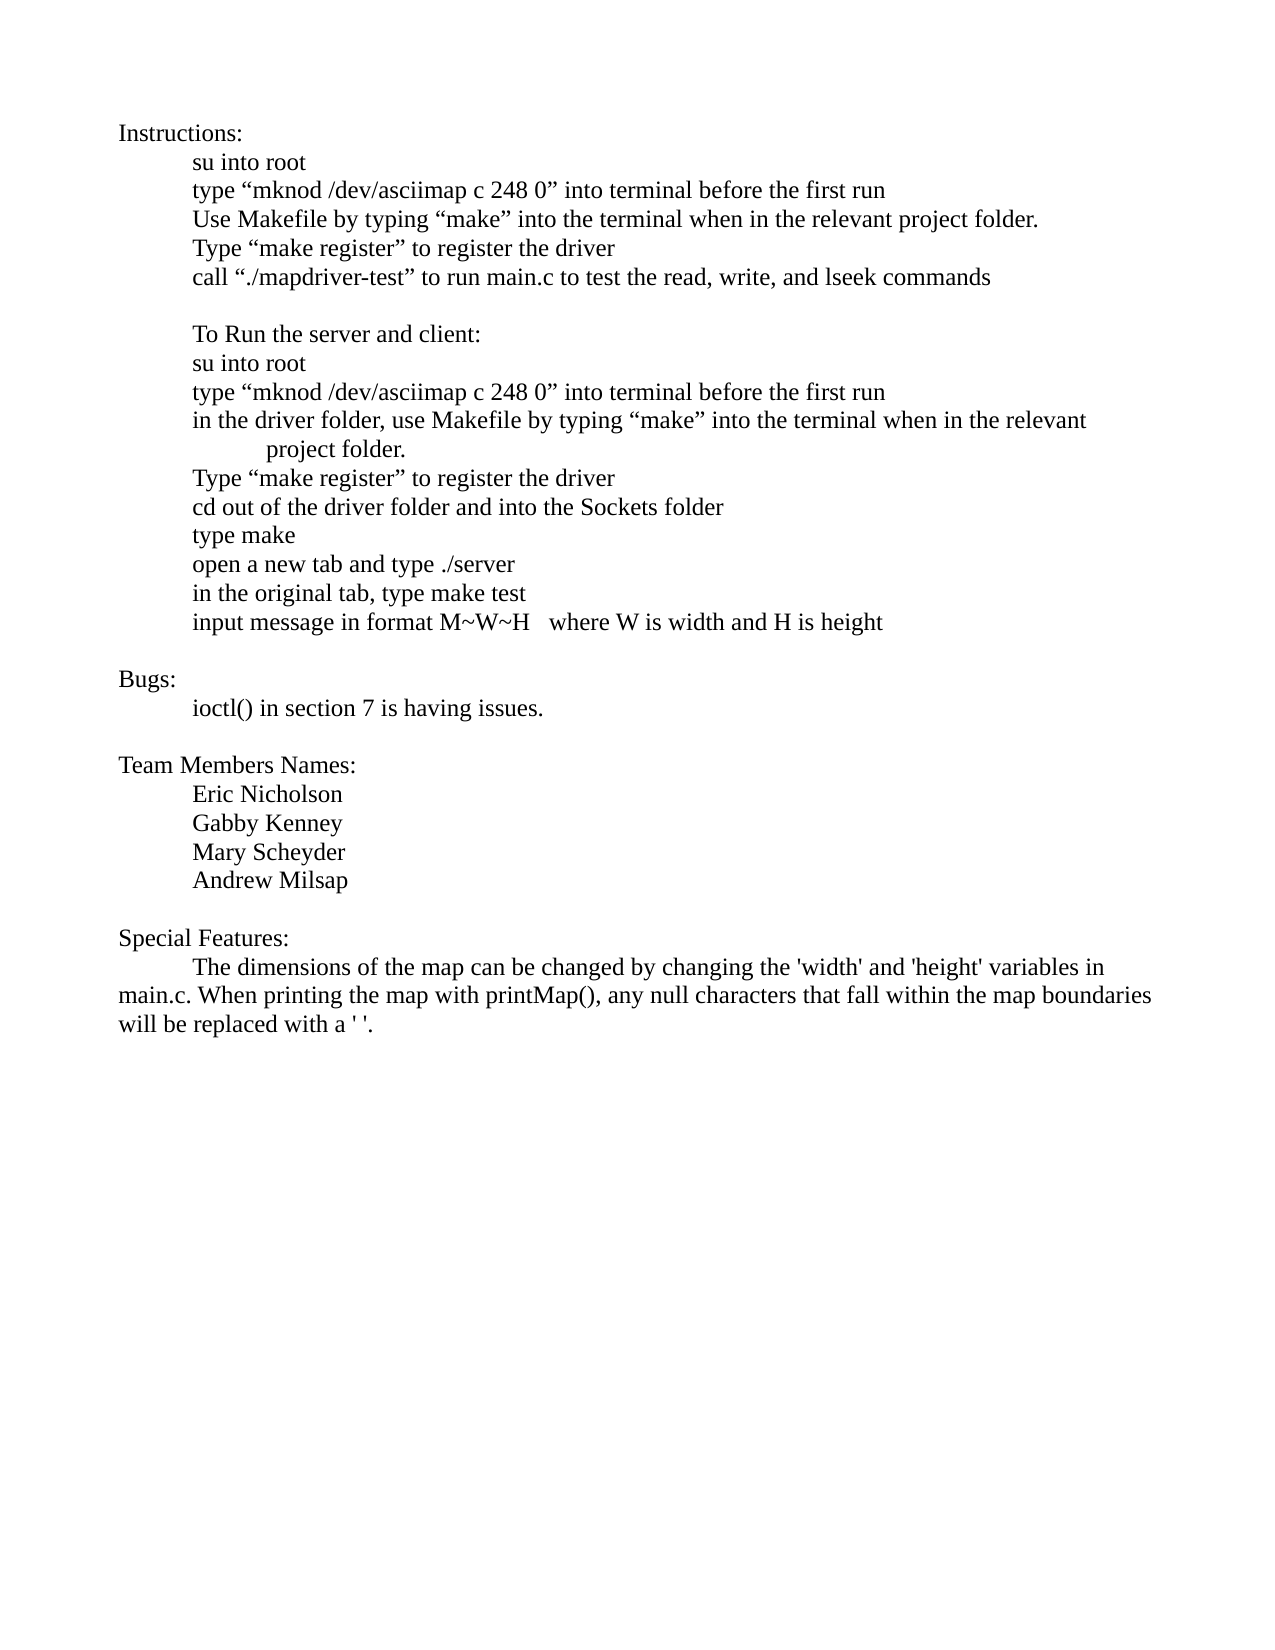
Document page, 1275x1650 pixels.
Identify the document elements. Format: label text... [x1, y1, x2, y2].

text Team Members Names: [118, 751, 1157, 779]
text su into root [118, 147, 1157, 176]
text Eric Nicholson [118, 779, 1157, 808]
text Andrew Milsap [118, 866, 1157, 894]
text To Run the server and client: [118, 319, 1157, 348]
text Bugs: [118, 664, 1157, 693]
text ioctl() in section 7 is having issues. [118, 693, 1157, 722]
text Use Makefile by typing “make” into the terminal when in the relevant project folder. [118, 204, 1157, 233]
text Special Features: [118, 923, 1157, 952]
text Type “make register” to register the driver [118, 463, 1157, 492]
text su into root [118, 348, 1157, 377]
text Gabby Kenney [118, 808, 1157, 837]
text Type “make register” to register the driver [118, 233, 1157, 262]
text Mary Scheyder [118, 837, 1157, 866]
text type make [118, 521, 1157, 549]
text open a new tab and type ./server [118, 549, 1157, 578]
text Instructions: [118, 118, 1157, 147]
text in the original tab, type make test [118, 578, 1157, 607]
text type “mknod /dev/asciimap c 248 0” into terminal before the first run [118, 176, 1157, 204]
text cd out of the driver folder and into the Sockets folder [118, 492, 1157, 521]
text in the driver folder, use Makefile by typing “make” into the terminal when in the relevant project folder. [118, 406, 1157, 463]
text input message in format M~W~H where W is width and H is height [118, 607, 1157, 636]
text call “./mapdriver-test” to run main.c to test the read, write, and lseek commands [118, 262, 1157, 291]
text type “mknod /dev/asciimap c 248 0” into terminal before the first run [118, 377, 1157, 406]
text The dimensions of the map can be changed by changing the 'width' and 'height' variables in main.c. When printing the map with printMap(), any null characters that fall within the map boundaries will be replaced with a ' '. [118, 952, 1157, 1038]
